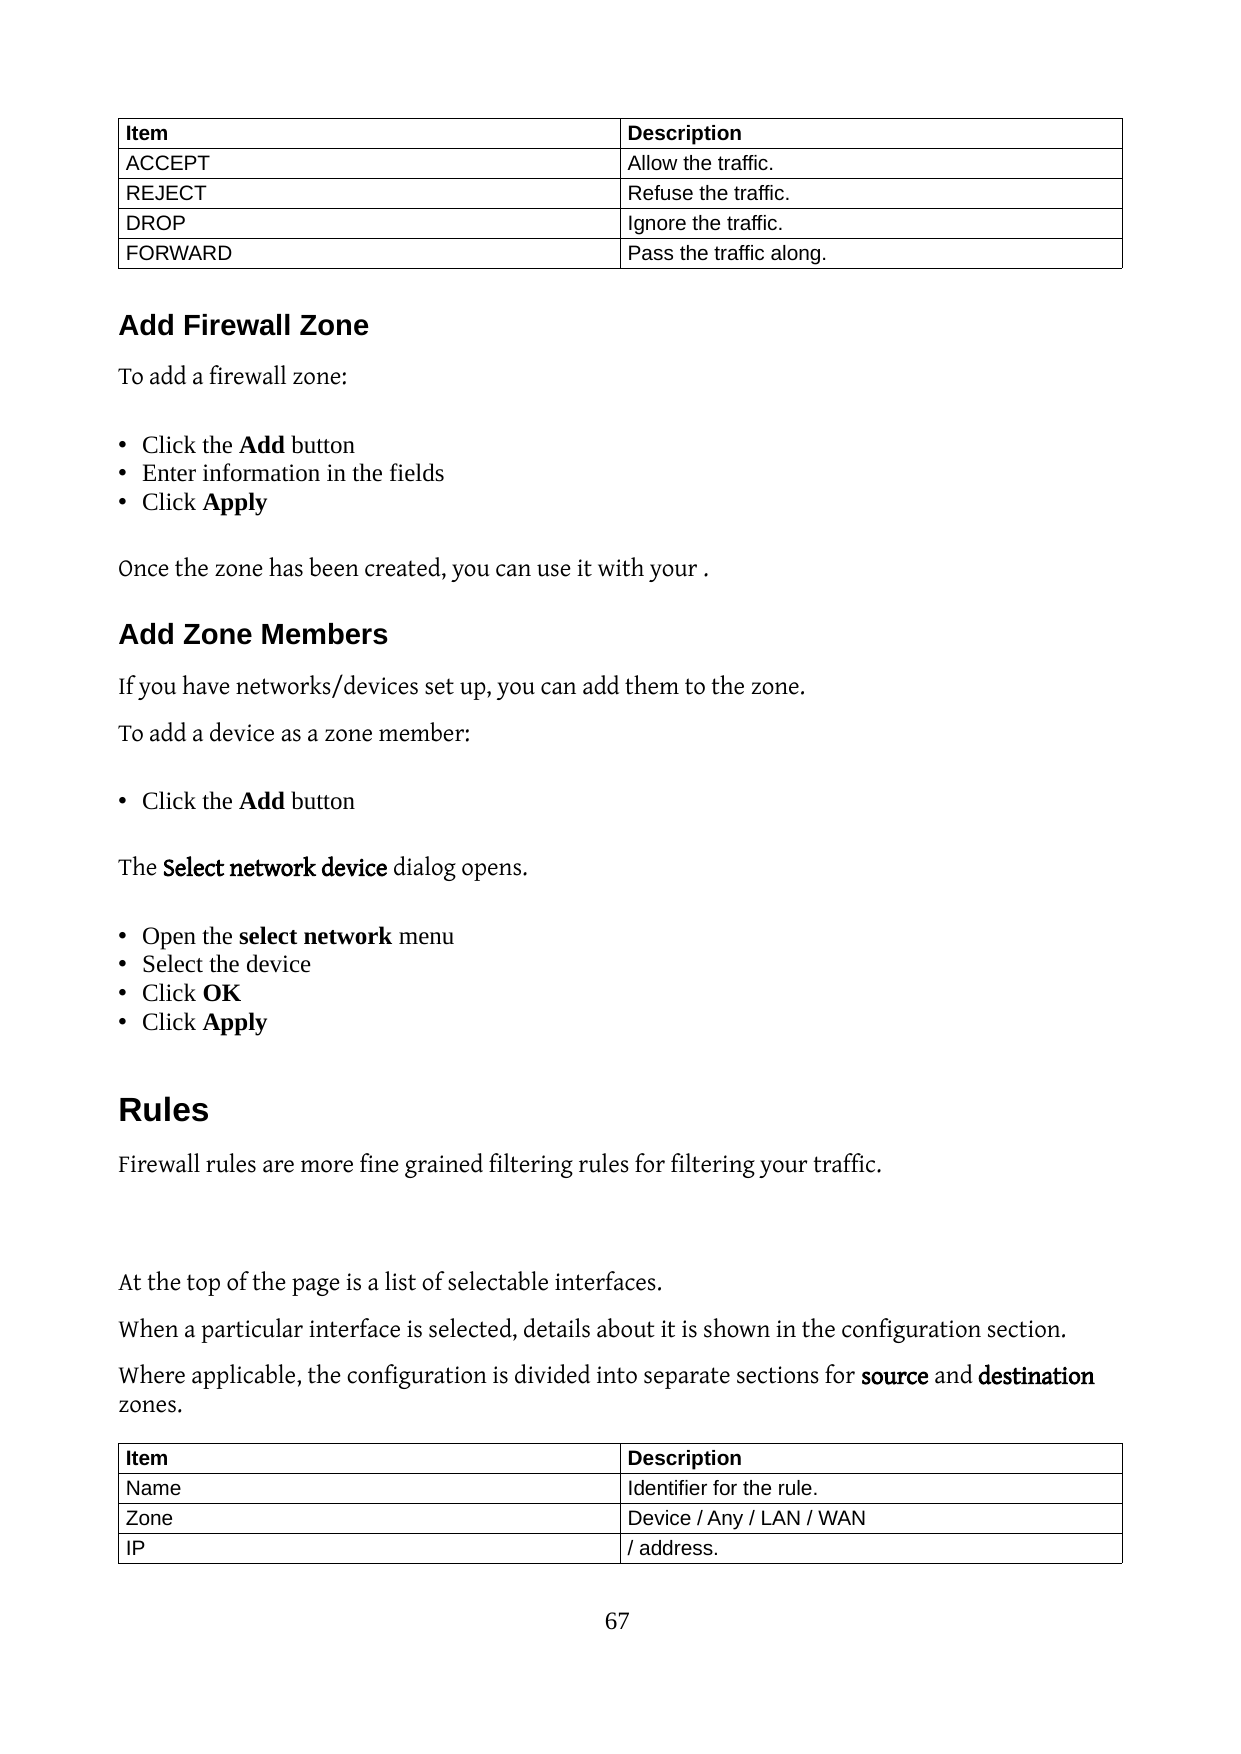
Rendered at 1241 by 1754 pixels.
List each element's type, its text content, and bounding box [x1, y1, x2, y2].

table_cell Refuse the traffic. [621, 179, 1122, 208]
table_header Description [621, 1444, 1122, 1473]
list Click OK [118, 978, 1122, 1007]
table_cell Zone [119, 1504, 620, 1533]
table_header Item [119, 119, 620, 148]
table_cell Device / Any / LAN / WAN [621, 1504, 1122, 1533]
list Click Apply [118, 487, 1122, 516]
table_cell Identifier for the rule. [621, 1474, 1122, 1503]
text The Select network device dialog opens. [118, 853, 1122, 882]
list Click the Add button [118, 430, 1122, 458]
table_cell Pass the traffic along. [621, 239, 1122, 268]
table_cell / address. [621, 1534, 1122, 1563]
list Open the select network menu [118, 921, 1122, 949]
text When a particular interface is selected, details about it is shown in the configuration section. [118, 1315, 1122, 1344]
table_cell DROP [119, 209, 620, 238]
text Where applicable, the configuration is divided into separate sections for source and destination zones. [118, 1362, 1122, 1419]
subtitle Rules [118, 1090, 1122, 1129]
list Click Apply [118, 1007, 1122, 1036]
text To add a device as a zone member: [118, 719, 1122, 748]
text If you have networks/devices set up, you can add them to the zone. [118, 672, 1122, 701]
table_cell Name [119, 1474, 620, 1503]
list Select the device [118, 949, 1122, 978]
text Once the zone has been created, you can use it with your . [118, 554, 1122, 583]
text To add a firewall zone: [118, 362, 1122, 391]
text Firewall rules are more fine grained filtering rules for filtering your traffic. [118, 1150, 1122, 1179]
table_cell ACCEPT [119, 149, 620, 178]
table_cell FORWARD [119, 239, 620, 268]
table_header Description [621, 119, 1122, 148]
subtitle Add Zone Members [118, 617, 1122, 651]
table_cell REJECT [119, 179, 620, 208]
text At the top of the page is a list of selectable interfaces. [118, 1268, 1122, 1297]
subtitle Add Firewall Zone [118, 307, 1122, 341]
table_cell Allow the traffic. [621, 149, 1122, 178]
table_cell Ignore the traffic. [621, 209, 1122, 238]
list Click the Add button [118, 786, 1122, 815]
list Enter information in the fields [118, 458, 1122, 487]
table_cell IP [119, 1534, 620, 1563]
table_header Item [119, 1444, 620, 1473]
